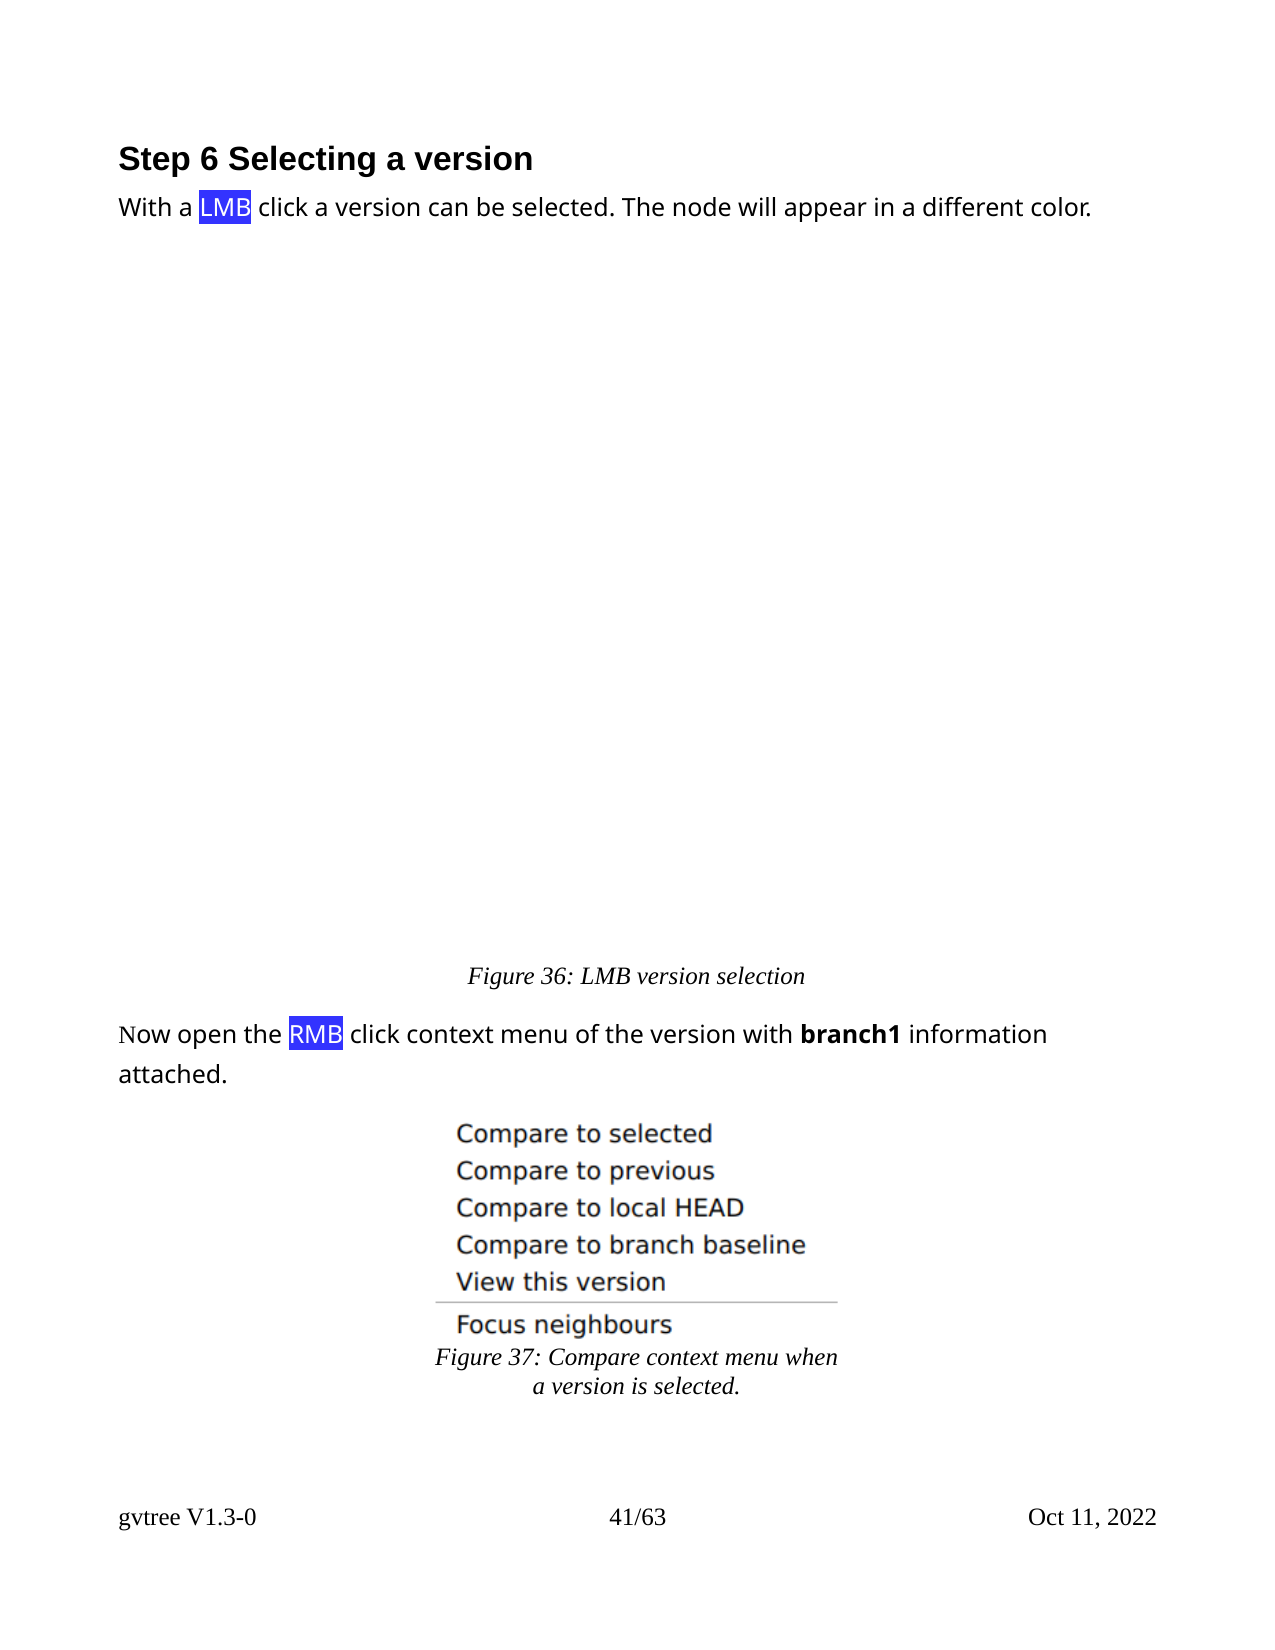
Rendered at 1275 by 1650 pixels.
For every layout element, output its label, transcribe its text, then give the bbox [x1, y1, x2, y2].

text With a LMB click a version can be selected. The node will appear in a different color. [118, 190, 1157, 224]
subtitle Step 6 Selecting a version [118, 139, 1157, 178]
text [118, 258, 1157, 271]
text Figure 36: LMB version selection [118, 271, 1157, 990]
text Figure 37: Compare context menu when a version is selected. [433, 1343, 841, 1400]
text Now open the RMB click context menu of the version with branch1 information attached. [118, 990, 1157, 1091]
picture [433, 1115, 842, 1343]
